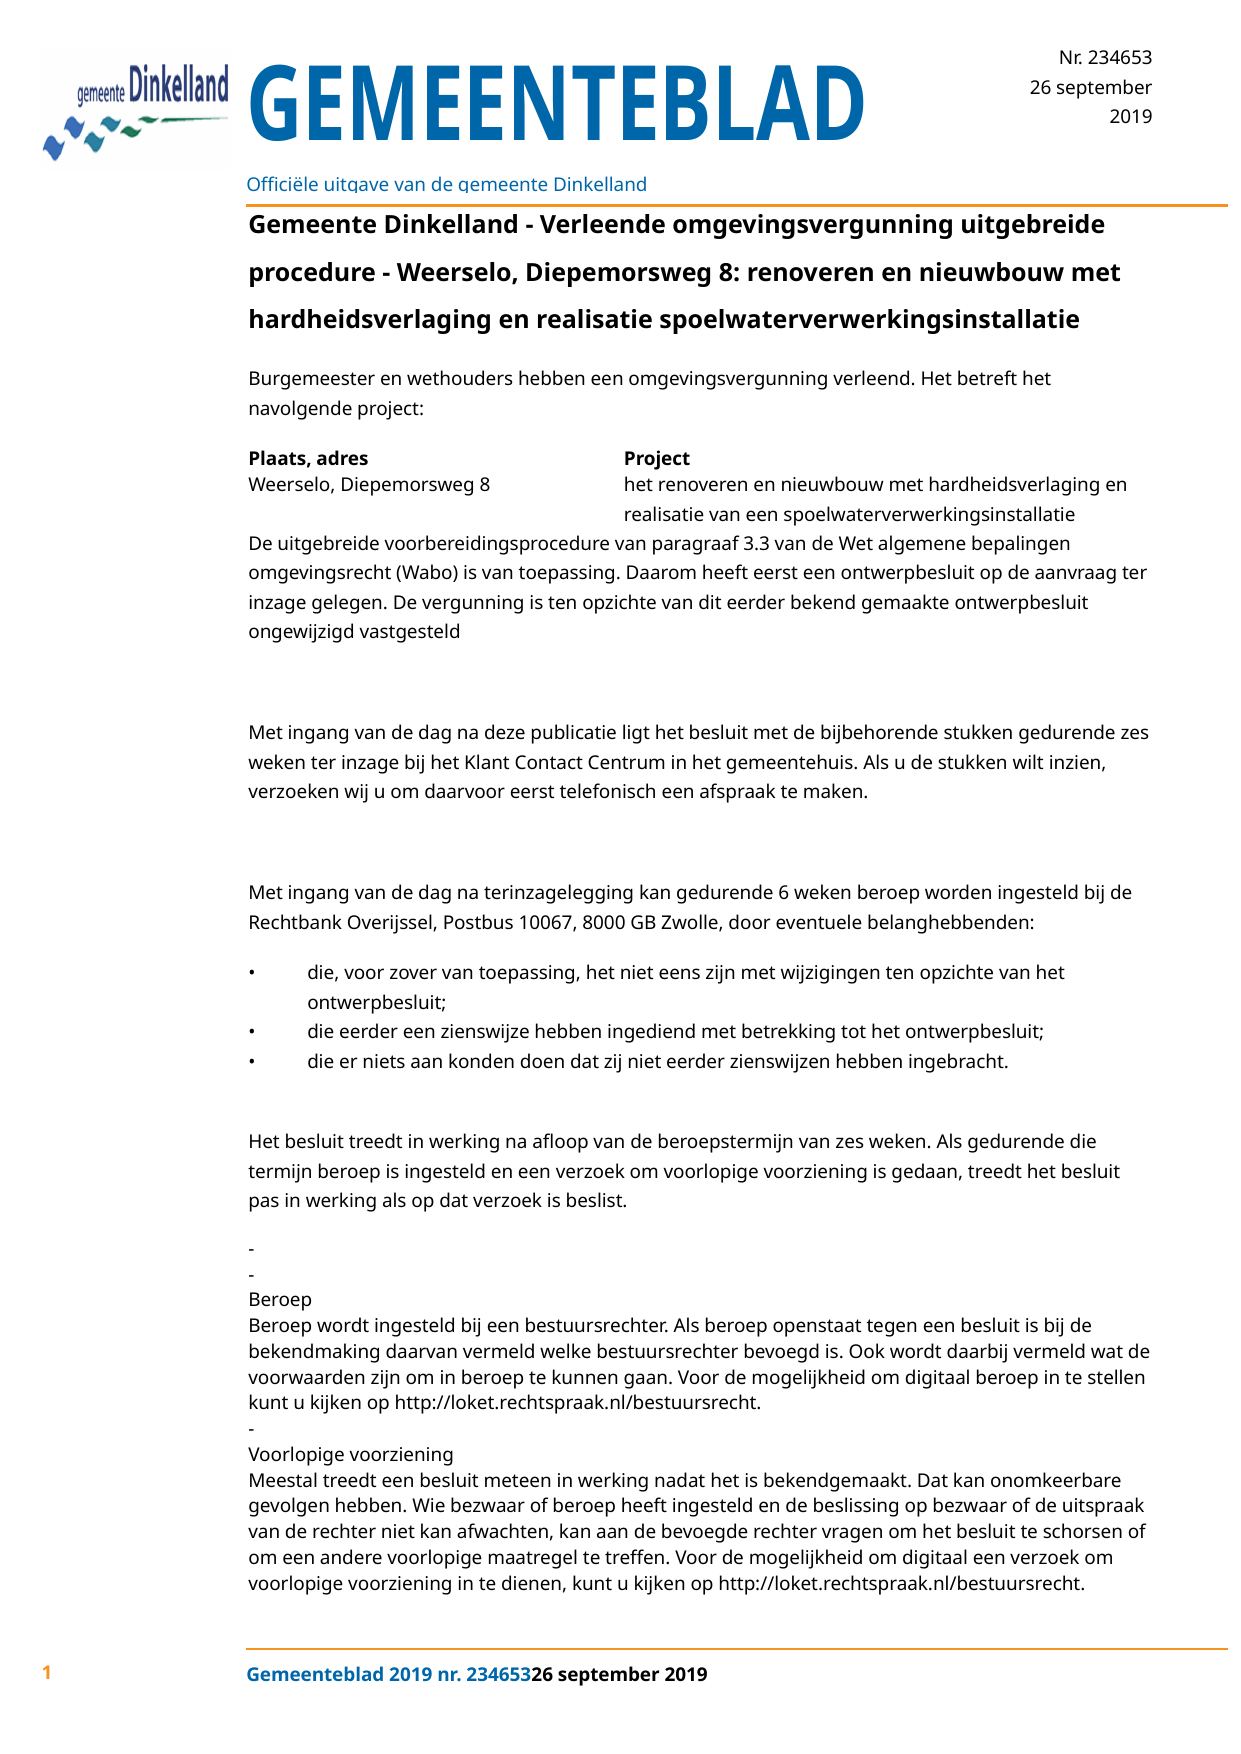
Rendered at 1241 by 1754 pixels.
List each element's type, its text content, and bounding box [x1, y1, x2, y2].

text - [248, 1261, 1152, 1287]
table_cell Weerselo, Diepemorsweg 8 [248, 471, 624, 527]
text Meestal treedt een besluit meteen in werking nadat het is bekendgemaakt. Dat kan onomkeerbare gevolgen hebben. Wie bezwaar of beroep heeft ingesteld en de beslissing op bezwaar of de uitspraak van de rechter niet kan afwachten, kan aan de bevoegde rechter vragen om het besluit te schorsen of om een andere voorlopige maatregel te treffen. Voor de mogelijkheid om digitaal een verzoek om voorlopige voorziening in te dienen, kunt u kijken op http://loket.rechtspraak.nl/bestuursrecht. [248, 1467, 1152, 1595]
table_header Project [624, 446, 1152, 471]
text - [248, 1235, 1152, 1261]
list die er niets aan konden doen dat zij niet eerder zienswijzen hebben ingebracht. [248, 1048, 1152, 1074]
table_header Plaats, adres [248, 446, 624, 471]
text Met ingang van de dag na deze publicatie ligt het besluit met de bijbehorende stukken gedurende zes weken ter inzage bij het Klant Contact Centrum in het gemeentehuis. Als u de stukken wilt inzien, verzoeken wij u om daarvoor eerst telefonisch een afspraak te maken. [248, 719, 1152, 804]
text - [248, 1415, 1152, 1441]
list die, voor zover van toepassing, het niet eens zijn met wijzigingen ten opzichte van het ontwerpbesluit; [248, 959, 1152, 1015]
text Het besluit treedt in werking na afloop van de beroepstermijn van zes weken. Als gedurende die termijn beroep is ingesteld en een verzoek om voorlopige voorziening is gedaan, treedt het besluit pas in werking als op dat verzoek is beslist. [248, 1128, 1152, 1213]
text Voorlopige voorziening [248, 1441, 1152, 1467]
text Beroep [248, 1287, 1152, 1312]
table_cell het renoveren en nieuwbouw met hardheidsverlaging en realisatie van een spoelwaterverwerkingsinstallatie [624, 471, 1152, 527]
text De uitgebreide voorbereidingsprocedure van paragraaf 3.3 van de Wet algemene bepalingen omgevingsrecht (Wabo) is van toepassing. Daarom heeft eerst een ontwerpbesluit op de aanvraag ter inzage gelegen. De vergunning is ten opzichte van dit eerder bekend gemaakte ontwerpbesluit ongewijzigd vastgesteld [248, 530, 1152, 644]
text Met ingang van de dag na terinzagelegging kan gedurende 6 weken beroep worden ingesteld bij de Rechtbank Overijssel, Postbus 10067, 8000 GB Zwolle, door eventuele belanghebbenden: [248, 879, 1152, 935]
text Beroep wordt ingesteld bij een bestuursrechter. Als beroep openstaat tegen een besluit is bij de bekendmaking daarvan vermeld welke bestuursrechter bevoegd is. Ook wordt daarbij vermeld wat de voorwaarden zijn om in beroep te kunnen gaan. Voor de mogelijkheid om digitaal beroep in te stellen kunt u kijken op http://loket.rechtspraak.nl/bestuursrecht. [248, 1312, 1152, 1415]
list die eerder een zienswijze hebben ingediend met betrekking tot het ontwerpbesluit; [248, 1019, 1152, 1044]
text Gemeente Dinkelland - Verleende omgevingsvergunning uitgebreide procedure - Weerselo, Diepemorsweg 8: renoveren en nieuwbouw met hardheidsverlaging en realisatie spoelwaterverwerkingsinstallatie [248, 207, 1152, 336]
text Burgemeester en wethouders hebben een omgevingsvergunning verleend. Het betreft het navolgende project: [248, 366, 1152, 421]
picture [41, 47, 231, 172]
